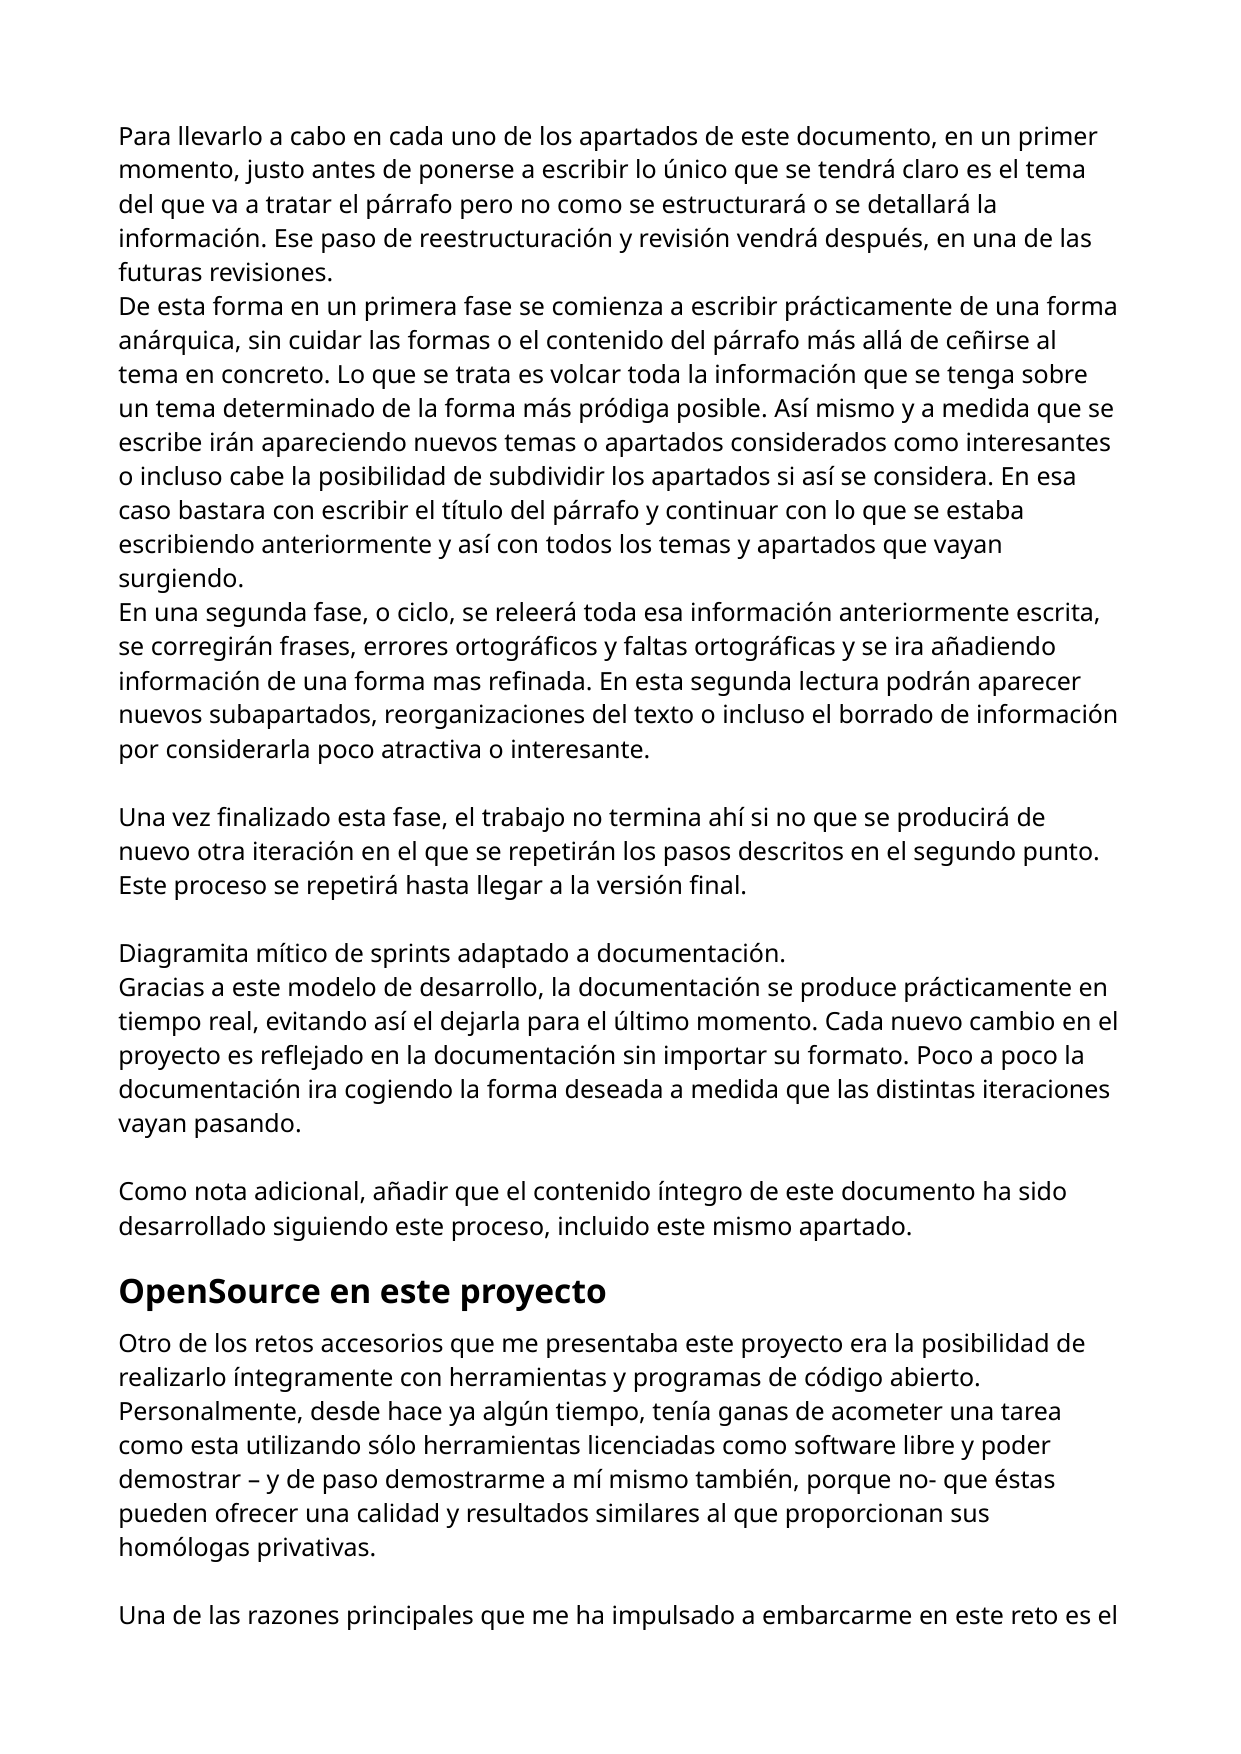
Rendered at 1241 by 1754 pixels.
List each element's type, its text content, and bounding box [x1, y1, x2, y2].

text Otro de los retos accesorios que me presentaba este proyecto era la posibilidad de realizarlo íntegramente con herramientas y programas de código abierto. Personalmente, desde hace ya algún tiempo, tenía ganas de acometer una tarea como esta utilizando sólo herramientas licenciadas como software libre y poder demostrar – y de paso demostrarme a mí mismo también, porque no- que éstas pueden ofrecer una calidad y resultados similares al que proporcionan sus homólogas privativas. [118, 1325, 1122, 1564]
subtitle OpenSource en este proyecto [118, 1267, 1122, 1313]
text Una de las razones principales que me ha impulsado a embarcarme en este reto es el [118, 1598, 1122, 1632]
text Para llevarlo a cabo en cada uno de los apartados de este documento, en un primer momento, justo antes de ponerse a escribir lo único que se tendrá claro es el tema del que va a tratar el párrafo pero no como se estructurará o se detallará la información. Ese paso de reestructuración y revisión vendrá después, en una de las futuras revisiones. [118, 118, 1122, 288]
text En una segunda fase, o ciclo, se releerá toda esa información anteriormente escrita, se corregirán frases, errores ortográficos y faltas ortográficas y se ira añadiendo información de una forma mas refinada. En esta segunda lectura podrán aparecer nuevos subapartados, reorganizaciones del texto o incluso el borrado de información por considerarla poco atractiva o interesante. [118, 595, 1122, 765]
text Como nota adicional, añadir que el contenido íntegro de este documento ha sido desarrollado siguiendo este proceso, incluido este mismo apartado. [118, 1174, 1122, 1242]
text Una vez finalizado esta fase, el trabajo no termina ahí si no que se producirá de nuevo otra iteración en el que se repetirán los pasos descritos en el segundo punto. Este proceso se repetirá hasta llegar a la versión final. [118, 799, 1122, 902]
text Gracias a este modelo de desarrollo, la documentación se produce prácticamente en tiempo real, evitando así el dejarla para el último momento. Cada nuevo cambio en el proyecto es reflejado en la documentación sin importar su formato. Poco a poco la documentación ira cogiendo la forma deseada a medida que las distintas iteraciones vayan pasando. [118, 970, 1122, 1140]
text De esta forma en un primera fase se comienza a escribir prácticamente de una forma anárquica, sin cuidar las formas o el contenido del párrafo más allá de ceñirse al tema en concreto. Lo que se trata es volcar toda la información que se tenga sobre un tema determinado de la forma más pródiga posible. Así mismo y a medida que se escribe irán apareciendo nuevos temas o apartados considerados como interesantes o incluso cabe la posibilidad de subdividir los apartados si así se considera. En esa caso bastara con escribir el título del párrafo y continuar con lo que se estaba escribiendo anteriormente y así con todos los temas y apartados que vayan surgiendo. [118, 288, 1122, 595]
text Diagramita mítico de sprints adaptado a documentación. [118, 936, 1122, 970]
